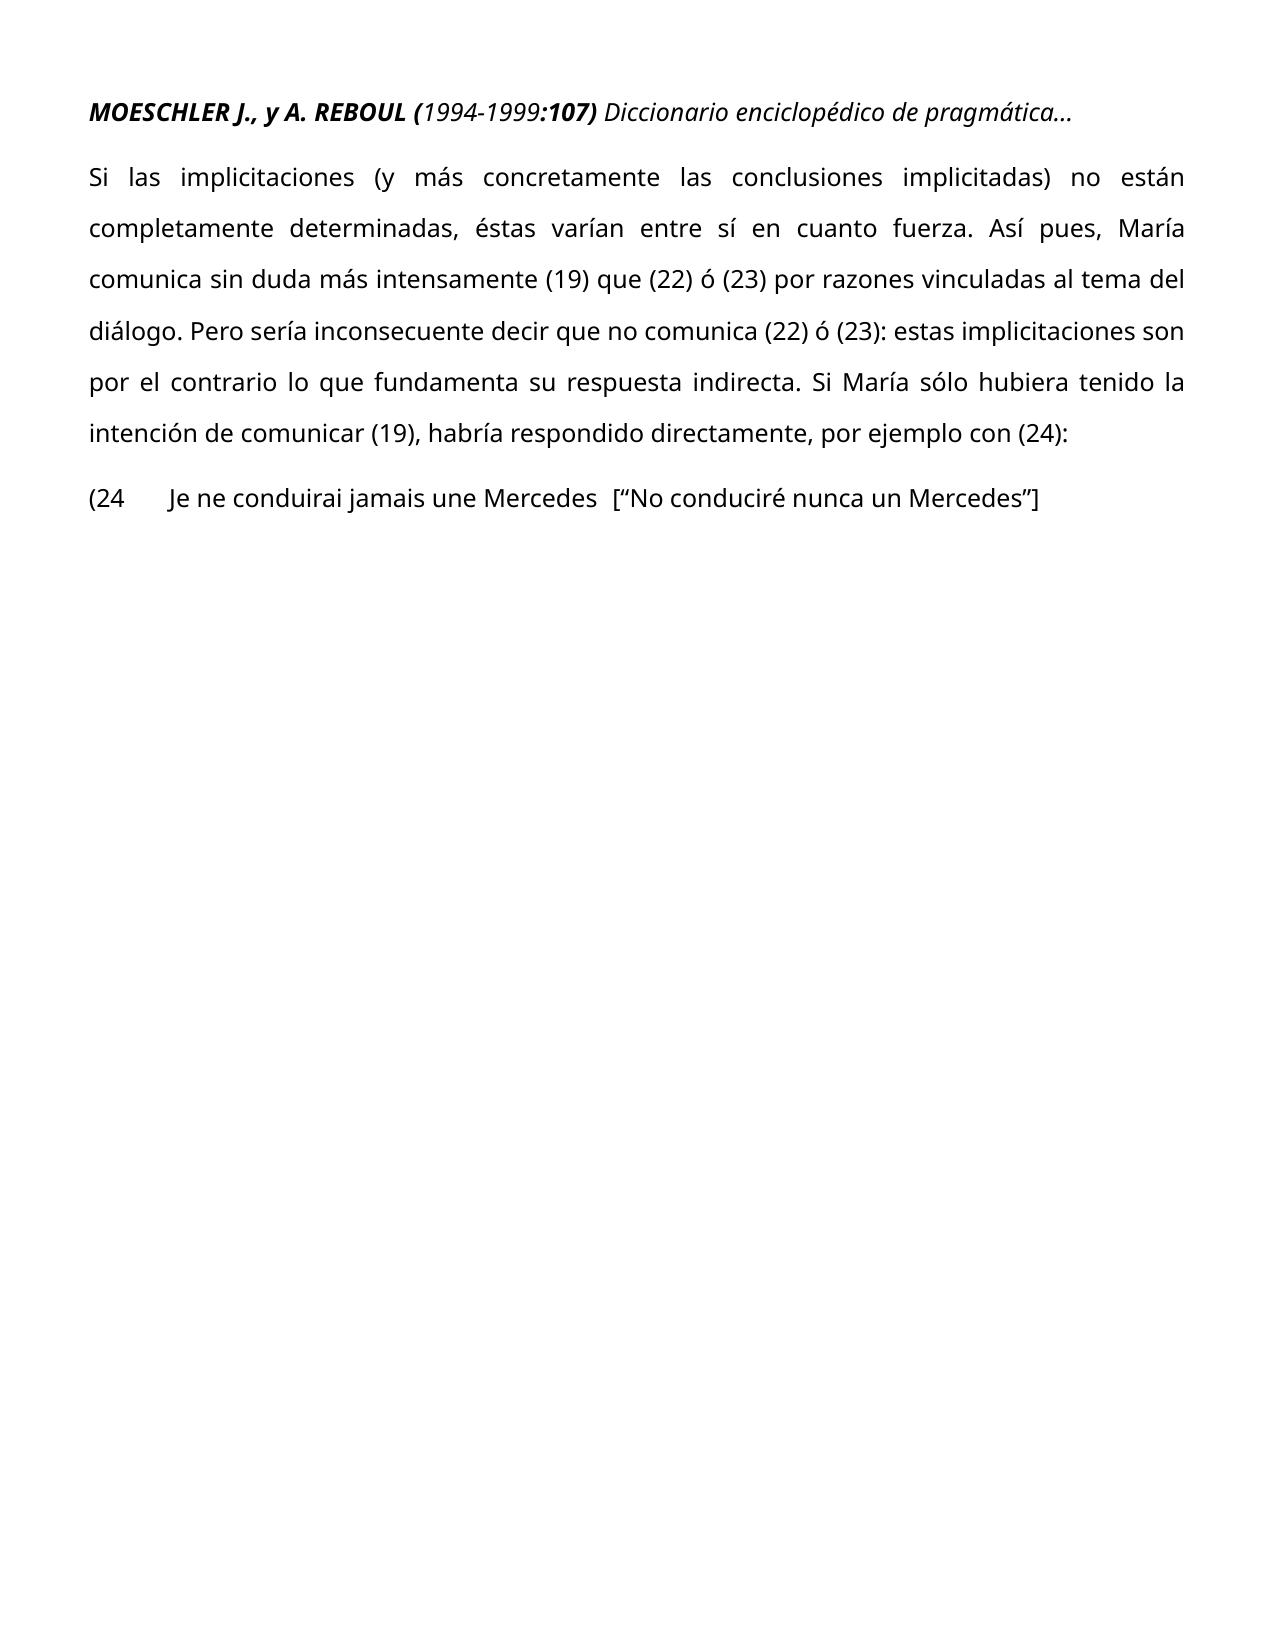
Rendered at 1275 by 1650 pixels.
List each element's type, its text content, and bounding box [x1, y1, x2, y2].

text (24 Je ne conduirai jamais une Mercedes [“No conduciré nunca un Mercedes”] [88, 481, 1186, 515]
text Si las implicitaciones (y más concretamente las conclusiones implicitadas) no están completamente determinadas, éstas varían entre sí en cuanto fuerza. Así pues, María comunica sin duda más intensamente (19) que (22) ó (23) por razones vinculadas al tema del diálogo. Pero sería inconsecuente decir que no comunica (22) ó (23): estas implicitaciones son por el contrario lo que fundamenta su respuesta indirecta. Si María sólo hubiera tenido la intención de comunicar (19), habría respondido directamente, por ejemplo con (24): [88, 160, 1186, 449]
text MOESCHLER J., y A. REBOUL (1994-1999:107) Diccionario enciclopédico de pragmática... [88, 94, 1186, 128]
